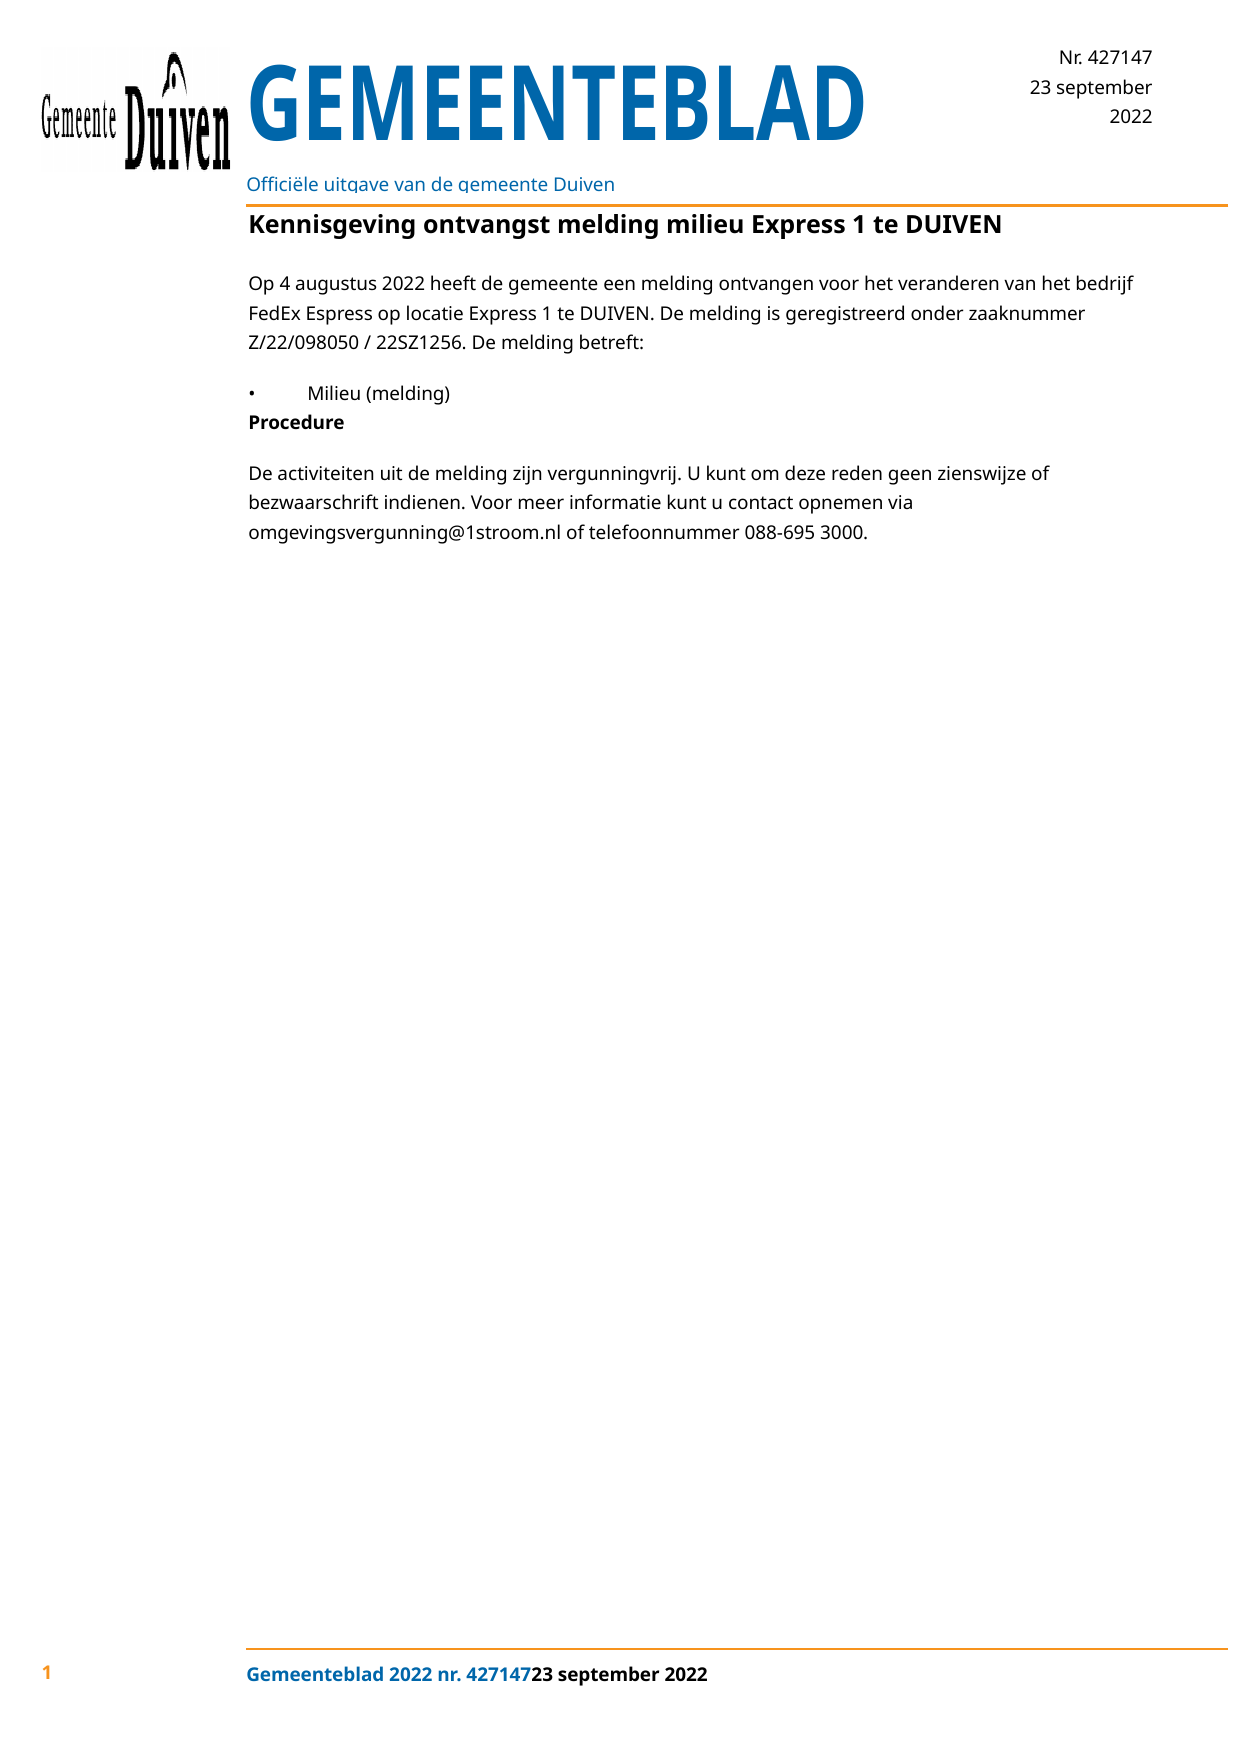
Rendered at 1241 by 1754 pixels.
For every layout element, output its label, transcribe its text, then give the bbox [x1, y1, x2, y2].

text Op 4 augustus 2022 heeft de gemeente een melding ontvangen voor het veranderen van het bedrijf FedEx Espress op locatie Express 1 te DUIVEN. De melding is geregistreerd onder zaaknummer Z/22/098050 / 22SZ1256. De melding betreft: [248, 270, 1152, 355]
text Kennisgeving ontvangst melding milieu Express 1 te DUIVEN [248, 207, 1152, 241]
text De activiteiten uit de melding zijn vergunningvrij. U kunt om deze reden geen zienswijze of bezwaarschrift indienen. Voor meer informatie kunt u contact opnemen via omgevingsvergunning@1stroom.nl of telefoonnummer 088-695 3000. [248, 460, 1152, 545]
text Procedure [248, 409, 1152, 435]
list Milieu (melding) [248, 380, 1152, 406]
picture [41, 47, 231, 172]
